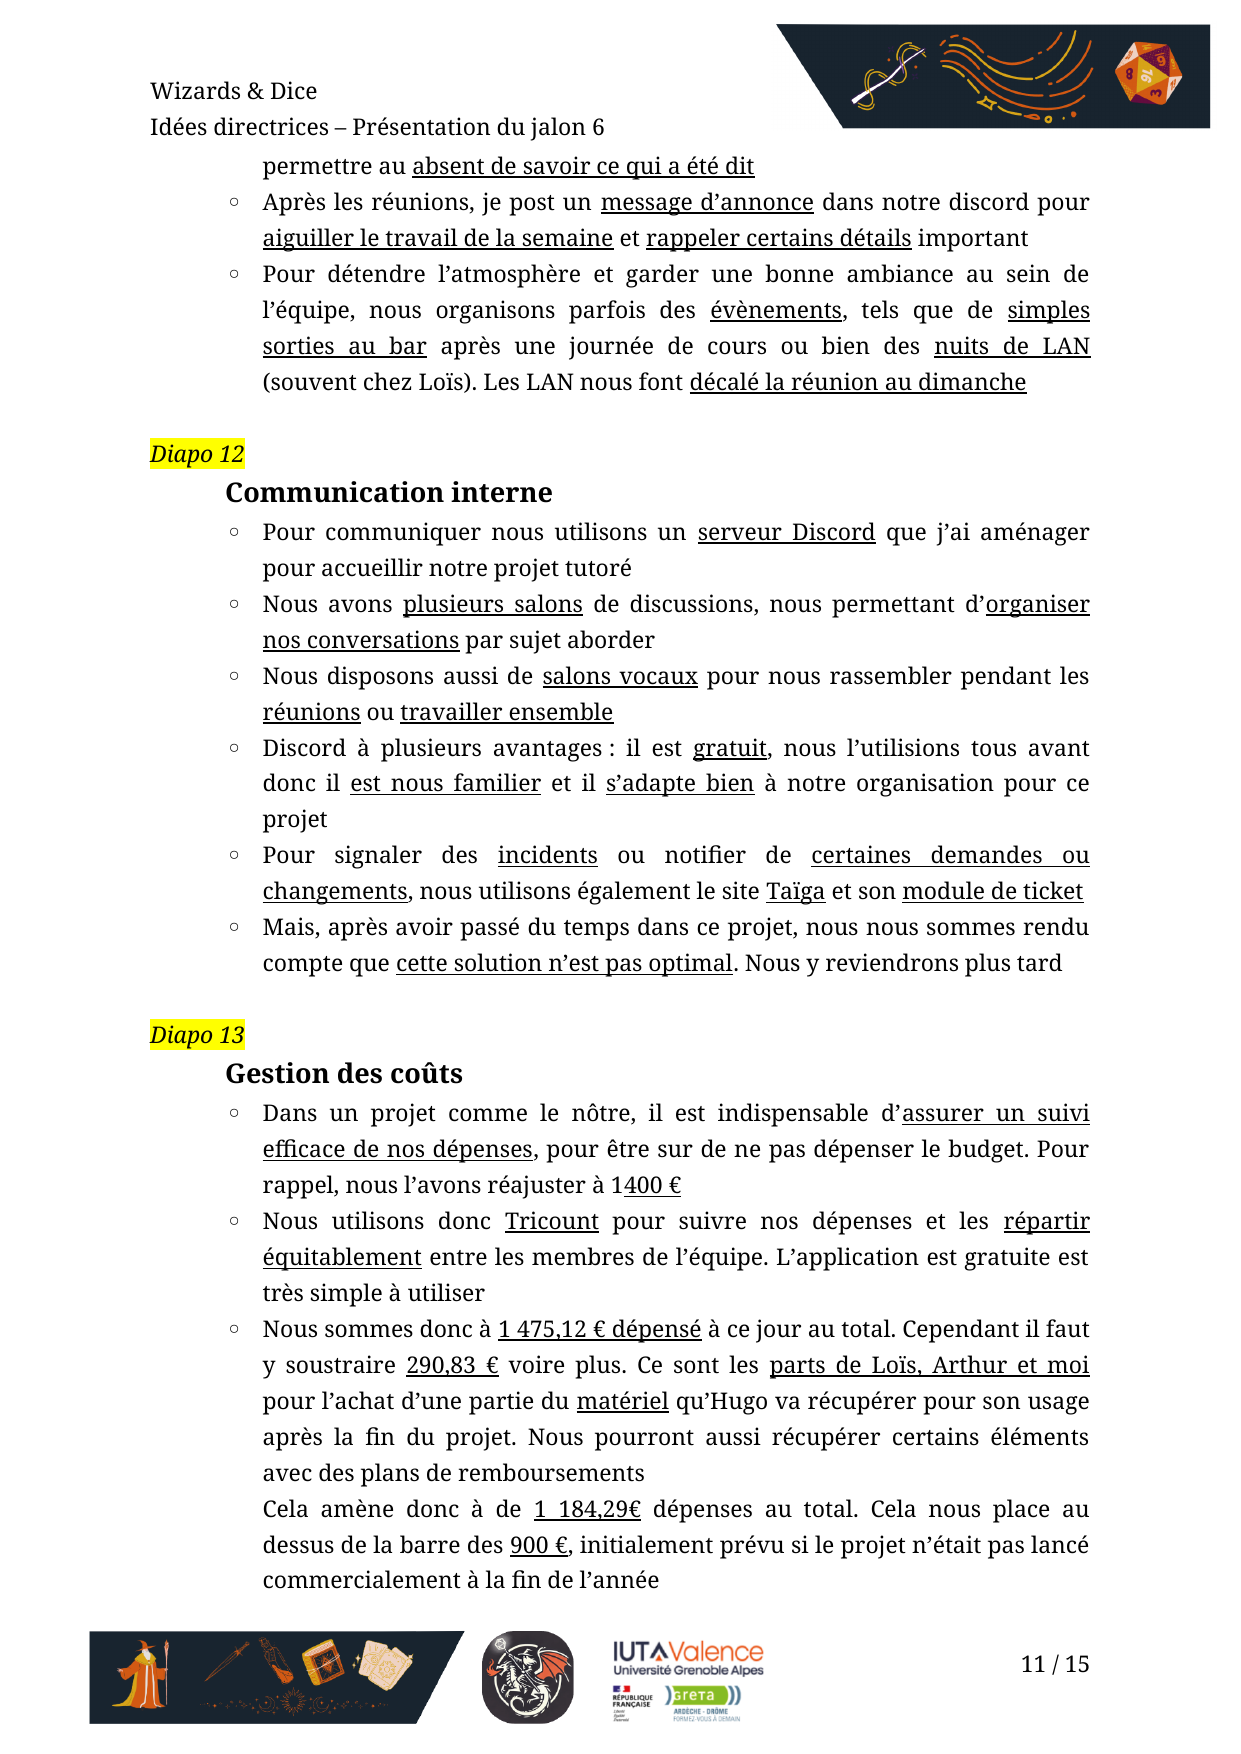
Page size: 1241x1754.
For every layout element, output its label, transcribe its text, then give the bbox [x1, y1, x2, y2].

list Gestion des coûts [187, 1055, 1090, 1092]
list Nous disposons aussi de salons vocaux pour nous rassembler pendant les réunions ou travailler ensemble [225, 659, 1090, 727]
text Diapo 13 [150, 1019, 1090, 1050]
list Discord à plusieurs avantages : il est gratuit, nous l’utilisions tous avant donc il est nous familier et il s’adapte bien à notre organisation pour ce projet [225, 731, 1090, 834]
list Nous sommes donc à 1 475,12 € dépensé à ce jour au total. Cependant il faut y soustraire 290,83 € voire plus. Ce sont les parts de Loïs, Arthur et moi pour l’achat d’une partie du matériel qu’Hugo va récupérer pour son usage après la fin du projet. Nous pourront aussi récupérer certains éléments avec des plans de remboursements [225, 1313, 1090, 1488]
list permettre au absent de savoir ce qui a été dit [225, 150, 1090, 181]
list Pour communiquer nous utilisons un serveur Discord que j’ai aménager pour accueillir notre projet tutoré [225, 516, 1090, 583]
picture [81, 1620, 788, 1733]
list Cela amène donc à de 1 184,29€ dépenses au total. Cela nous place au dessus de la barre des 900 €, initialement prévu si le projet n’était pas lancé commercialement à la fin de l’année [225, 1493, 1090, 1596]
picture [771, 21, 1218, 131]
list Nous avons plusieurs salons de discussions, nous permettant d’organiser nos conversations par sujet aborder [225, 588, 1090, 655]
text Diapo 12 [150, 437, 1090, 469]
list Nous utilisons donc Tricount pour suivre nos dépenses et les répartir équitablement entre les membres de l’équipe. L’application est gratuite est très simple à utiliser [225, 1205, 1090, 1308]
list Communication interne [187, 473, 1090, 510]
list Pour signaler des incidents ou notifier de certaines demandes ou changements, nous utilisons également le site Taïga et son module de ticket [225, 839, 1090, 906]
list Pour détendre l’atmosphère et garder une bonne ambiance au sein de l’équipe, nous organisons parfois des évènements, tels que de simples sorties au bar après une journée de cours ou bien des nuits de LAN (souvent chez Loïs). Les LAN nous font décalé la réunion au dimanche [225, 258, 1090, 397]
list Dans un projet comme le nôtre, il est indispensable d’assurer un suivi efficace de nos dépenses, pour être sur de ne pas dépenser le budget. Pour rappel, nous l’avons réajuster à 1400 € [225, 1097, 1090, 1200]
list Après les réunions, je post un message d’annonce dans notre discord pour aiguiller le travail de la semaine et rappeler certains détails important [225, 186, 1090, 253]
list Mais, après avoir passé du temps dans ce projet, nous nous sommes rendu compte que cette solution n’est pas optimal. Nous y reviendrons plus tard [225, 911, 1090, 978]
